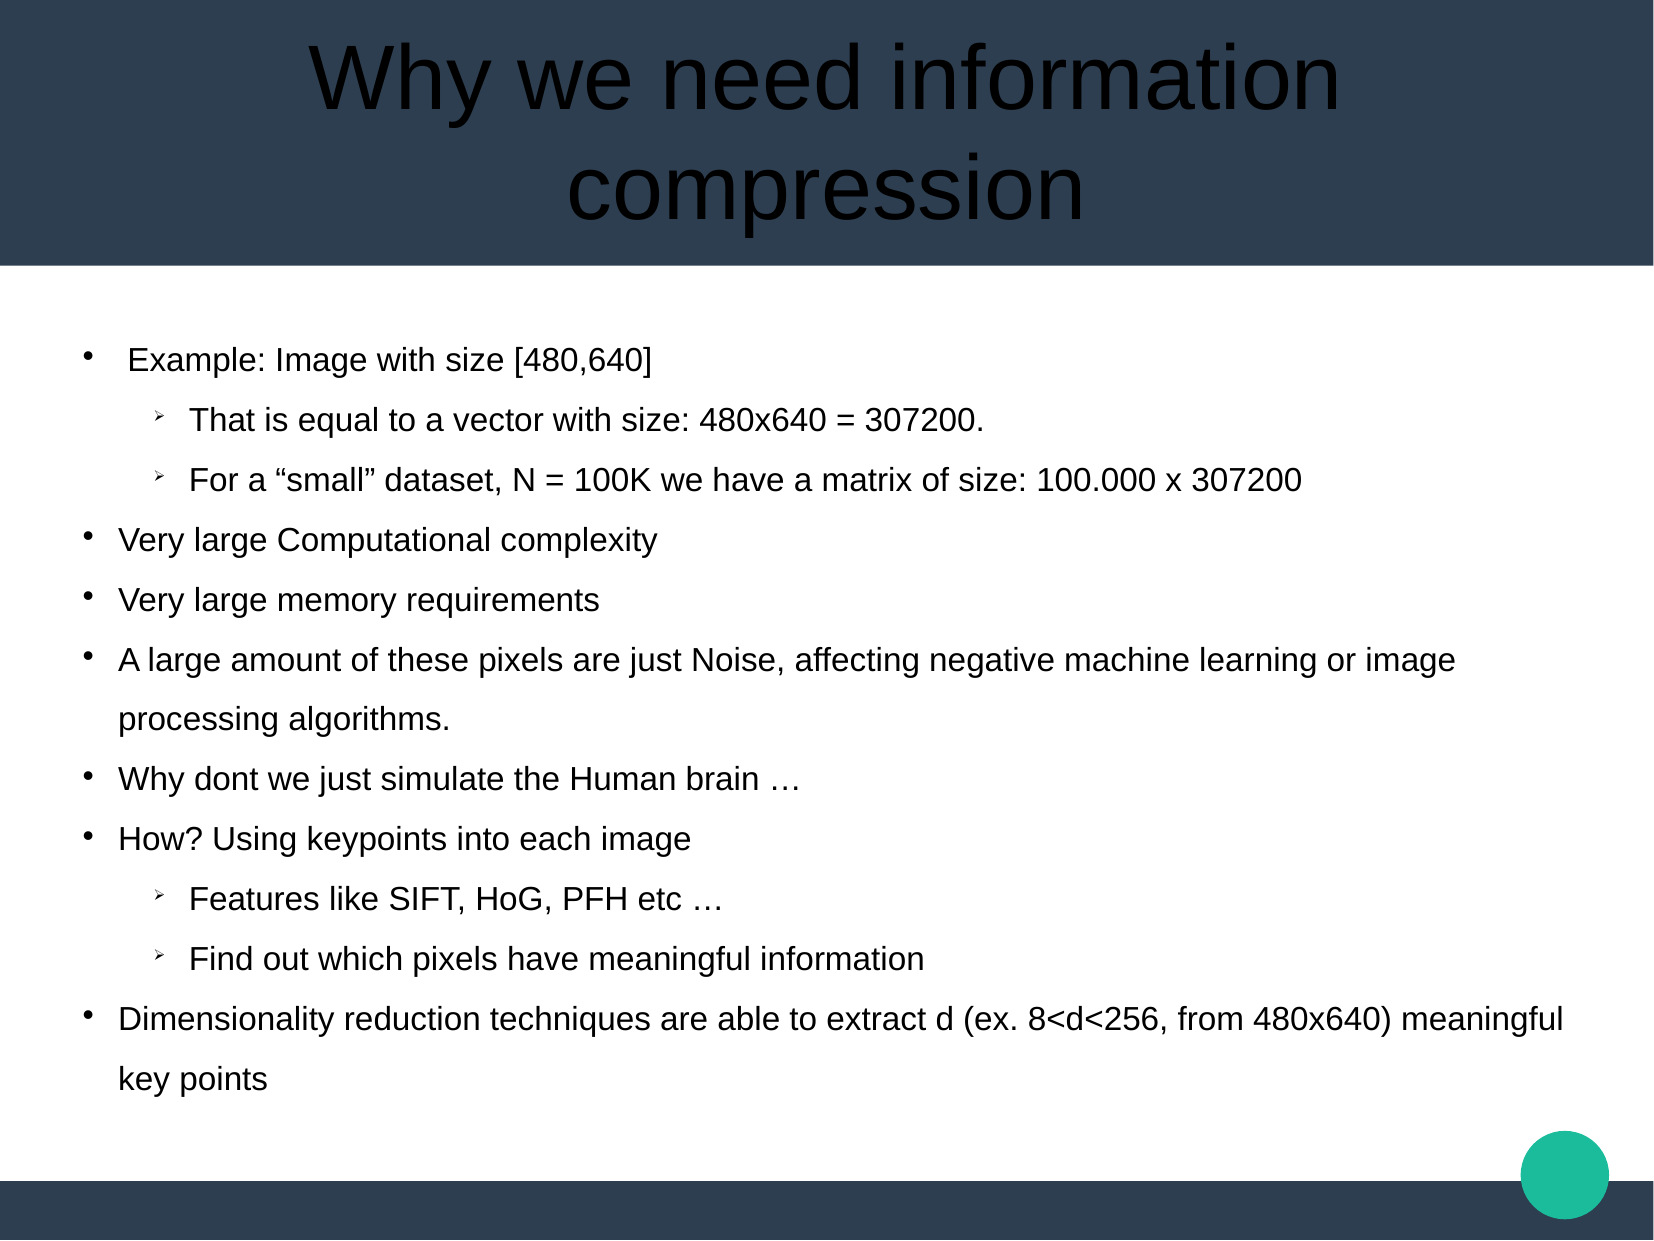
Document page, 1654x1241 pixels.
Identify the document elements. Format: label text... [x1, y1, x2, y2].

text_box Example: Image with size [480,640] That is equal to a vector with size: 480x640 = 307200. For a “small” dataset, N = 100K we have a matrix of size: 100.000 x 307200 Very large Computational complexity Very large memory requirements A large amount of these pixels are just Noise, affecting negative machine learning or image processing algorithms. Why dont we just simulate the Human brain … How? Using keypoints into each image Features like SIFT, HoG, PFH etc … Find out which pixels have meaningful information Dimensionality reduction techniques are able to extract d (ex. 8<d<256, from 480x640) meaningful key points [82, 290, 1590, 1125]
text_box Why we need information compression [58, 1, 1595, 255]
